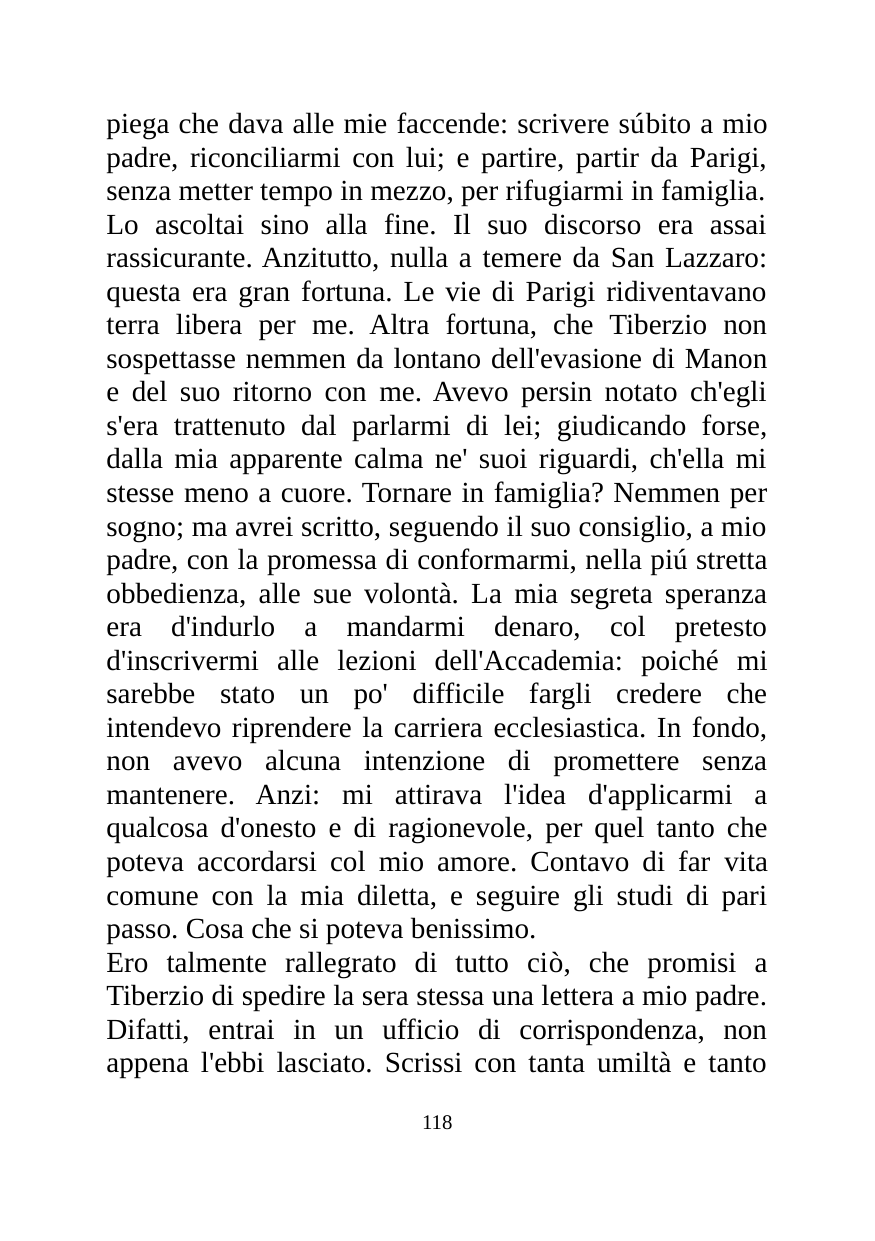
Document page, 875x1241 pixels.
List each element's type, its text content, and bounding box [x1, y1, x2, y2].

text piega che dava alle mie faccende: scrivere súbito a mio padre, riconciliarmi con lui; e partire, partir da Parigi, senza metter tempo in mezzo, per rifugiarmi in famiglia. [106, 106, 768, 207]
text Lo ascoltai sino alla fine. Il suo discorso era assai rassicurante. Anzitutto, nulla a temere da San Lazzaro: questa era gran fortuna. Le vie di Parigi ridiventavano terra libera per me. Altra fortuna, che Tiberzio non sospettasse nemmen da lontano dell'evasione di Manon e del suo ritorno con me. Avevo persin notato ch'egli s'era trattenuto dal parlarmi di lei; giudicando forse, dalla mia apparente calma ne' suoi riguardi, ch'ella mi stesse meno a cuore. Tornare in famiglia? Nemmen per sogno; ma avrei scritto, seguendo il suo consiglio, a mio padre, con la promessa di conformarmi, nella piú stretta obbedienza, alle sue volontà. La mia segreta speranza era d'indurlo a mandarmi denaro, col pretesto d'inscrivermi alle lezioni dell'Accademia: poiché mi sarebbe stato un po' difficile fargli credere che intendevo riprendere la carriera ecclesiastica. In fondo, non avevo alcuna intenzione di promettere senza mantenere. Anzi: mi attirava l'idea d'applicarmi a qualcosa d'onesto e di ragionevole, per quel tanto che poteva accordarsi col mio amore. Contavo di far vita comune con la mia diletta, e seguire gli studi di pari passo. Cosa che si poteva benissimo. [106, 207, 768, 945]
text Ero talmente rallegrato di tutto ciò, che promisi a Tiberzio di spedire la sera stessa una lettera a mio padre. Difatti, entrai in un ufficio di corrispondenza, non appena l'ebbi lasciato. Scrissi con tanta umiltà e tanto [106, 945, 768, 1079]
